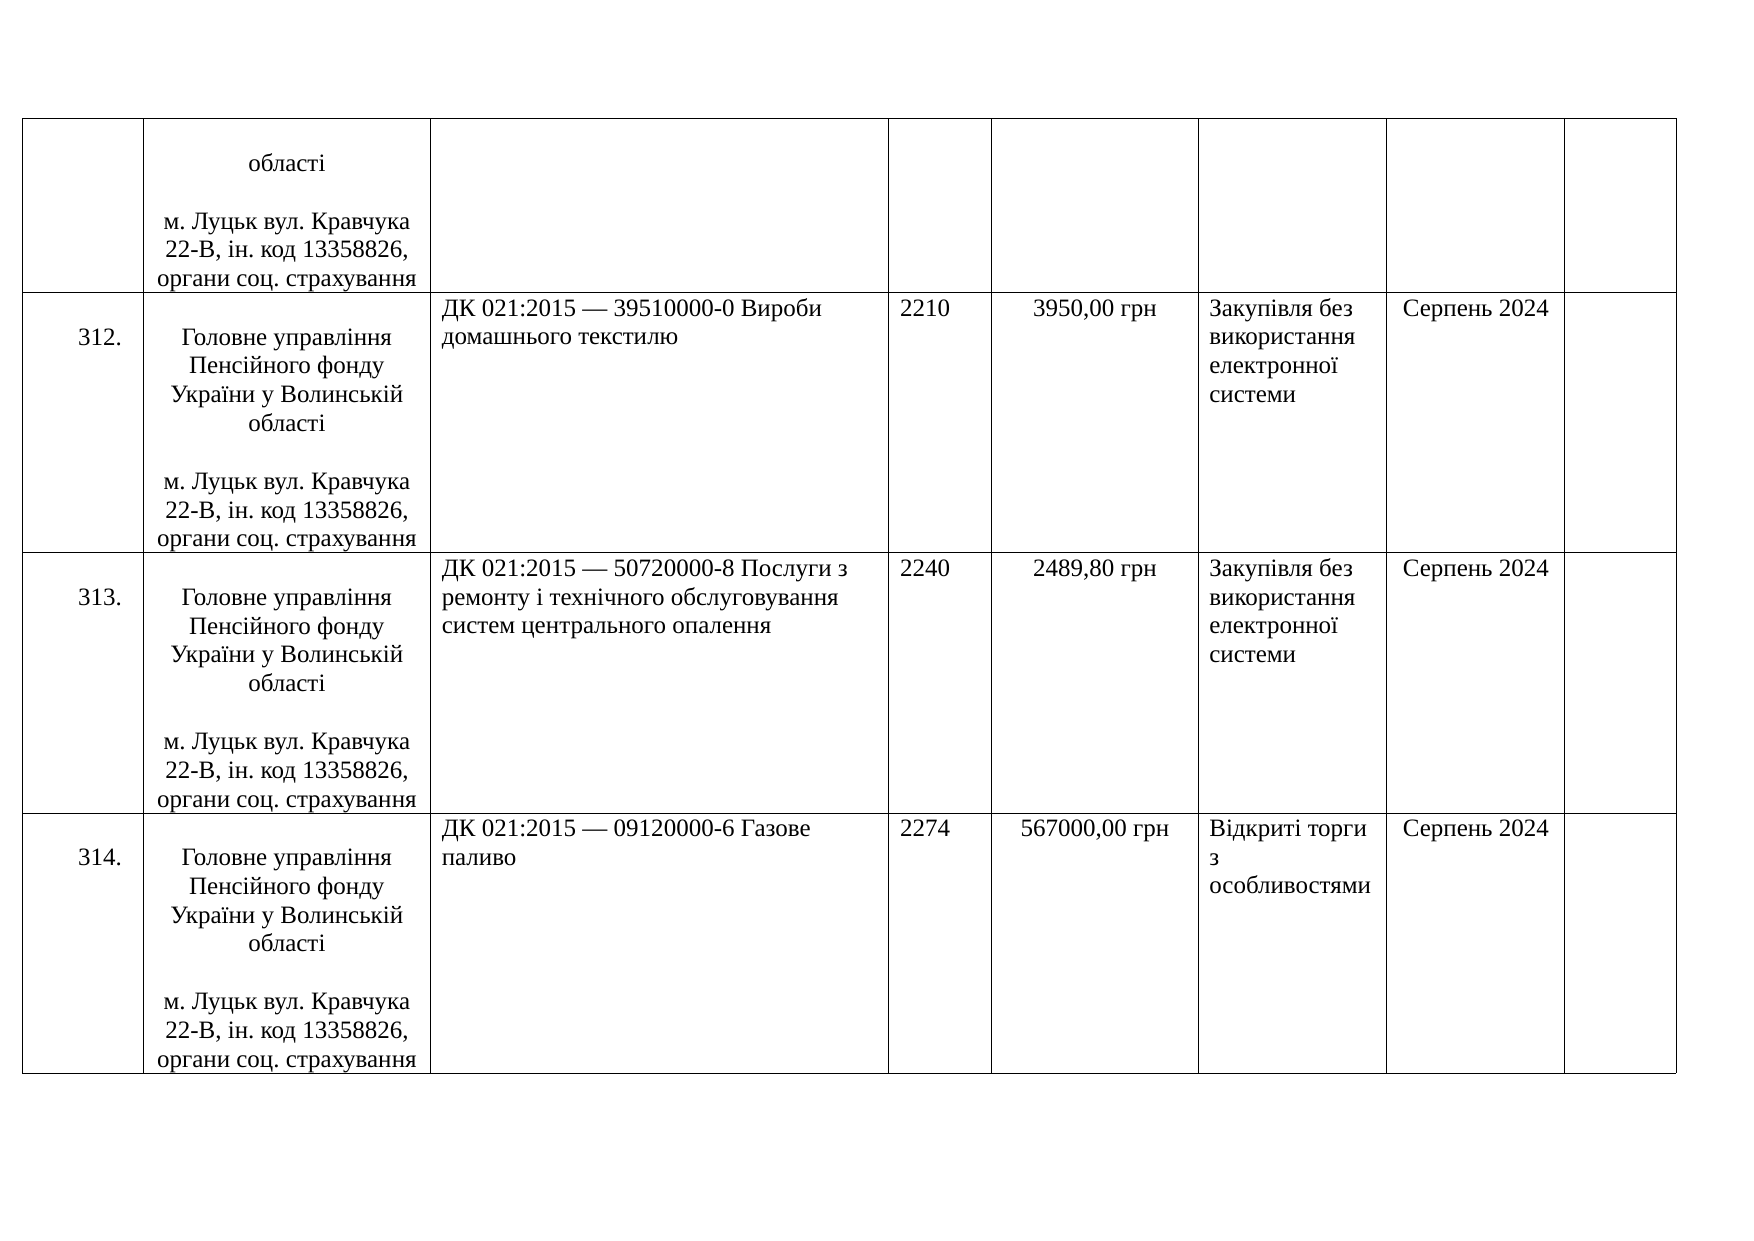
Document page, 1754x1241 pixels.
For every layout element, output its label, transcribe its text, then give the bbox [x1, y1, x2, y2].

table_cell Серпень 2024 [1387, 293, 1564, 552]
table_cell ДК 021:2015 — 09120000-6 Газове паливо [431, 814, 888, 1073]
table_cell Закупівля без використання електронної системи [1199, 553, 1386, 812]
table_cell [23, 293, 143, 552]
table_cell Головне управління Пенсійного фонду України у Волинській області м. Луцьк вул. Кравчука 22-В, ін. код 13358826, органи соц. страхування [144, 293, 430, 552]
table_cell [23, 814, 143, 1073]
table_cell [431, 119, 888, 292]
table_cell 3950,00 грн [992, 293, 1198, 552]
table_cell [23, 119, 143, 292]
table_cell ДК 021:2015 — 50720000-8 Послуги з ремонту і технічного обслуговування систем центрального опалення [431, 553, 888, 812]
table_cell Серпень 2024 [1387, 553, 1564, 812]
table_cell [1565, 293, 1676, 552]
table_cell Головне управління Пенсійного фонду України у Волинській області м. Луцьк вул. Кравчука 22-В, ін. код 13358826, органи соц. страхування [144, 553, 430, 812]
table_cell 2210 [889, 293, 991, 552]
table_cell [1565, 119, 1676, 292]
table_cell 2489,80 грн [992, 553, 1198, 812]
table_cell [1199, 119, 1386, 292]
table_cell [1565, 814, 1676, 1073]
table_cell [23, 553, 143, 812]
table_cell [889, 119, 991, 292]
table_cell Відкриті торги з особливостями [1199, 814, 1386, 1073]
table_cell [1565, 553, 1676, 812]
table_cell області м. Луцьк вул. Кравчука 22-В, ін. код 13358826, органи соц. страхування [144, 119, 430, 292]
table_cell Серпень 2024 [1387, 814, 1564, 1073]
table_cell 567000,00 грн [992, 814, 1198, 1073]
table_cell 2240 [889, 553, 991, 812]
table_cell [1387, 119, 1564, 292]
table_cell [992, 119, 1198, 292]
table_cell Головне управління Пенсійного фонду України у Волинській області м. Луцьк вул. Кравчука 22-В, ін. код 13358826, органи соц. страхування [144, 814, 430, 1073]
table_cell ДК 021:2015 — 39510000-0 Вироби домашнього текстилю [431, 293, 888, 552]
table_cell Закупівля без використання електронної системи [1199, 293, 1386, 552]
table_cell 2274 [889, 814, 991, 1073]
